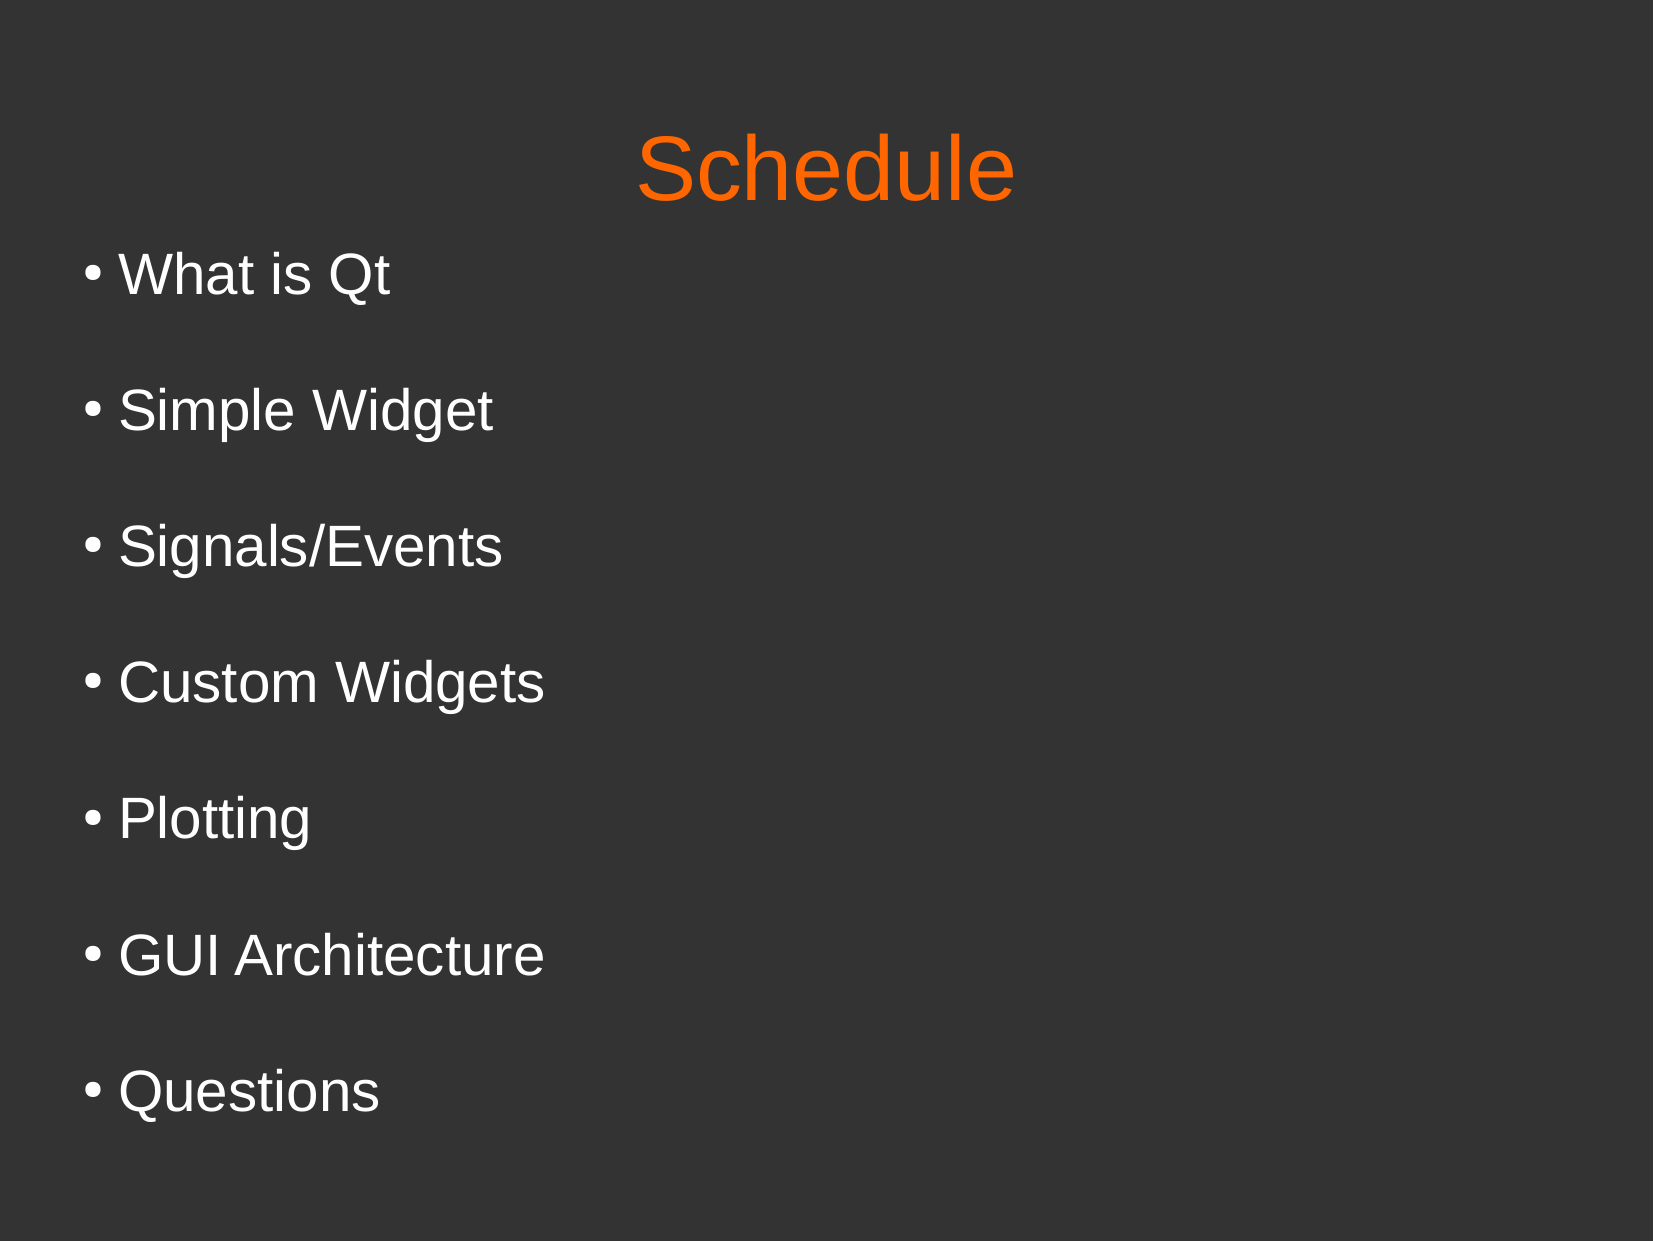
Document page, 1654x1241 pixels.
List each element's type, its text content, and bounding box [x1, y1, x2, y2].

subtitle What is Qt Simple Widget Signals/Events Custom Widgets Plotting GUI Architecture Questions [82, 240, 1571, 1194]
title Schedule [82, 64, 1571, 240]
